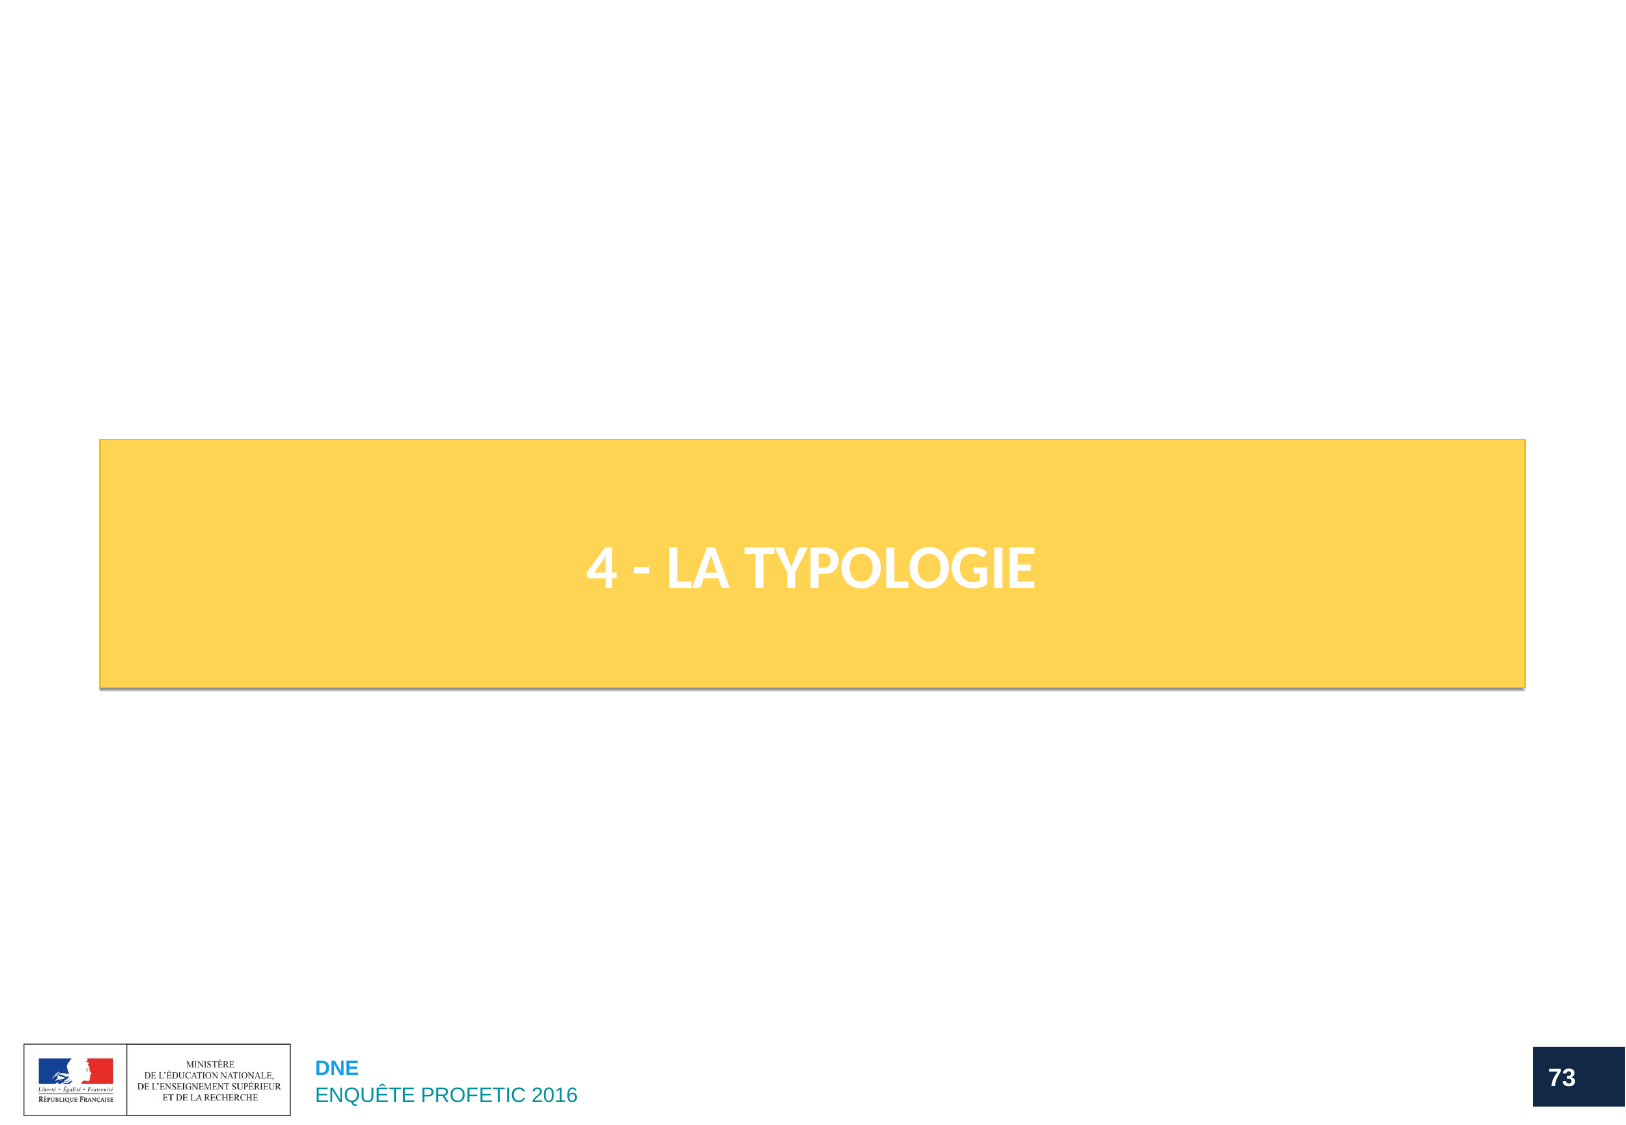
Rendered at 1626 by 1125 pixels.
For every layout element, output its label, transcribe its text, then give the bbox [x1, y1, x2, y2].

text_box 73 [1533, 1046, 1625, 1107]
title 4 - La typologie [99, 439, 1525, 688]
